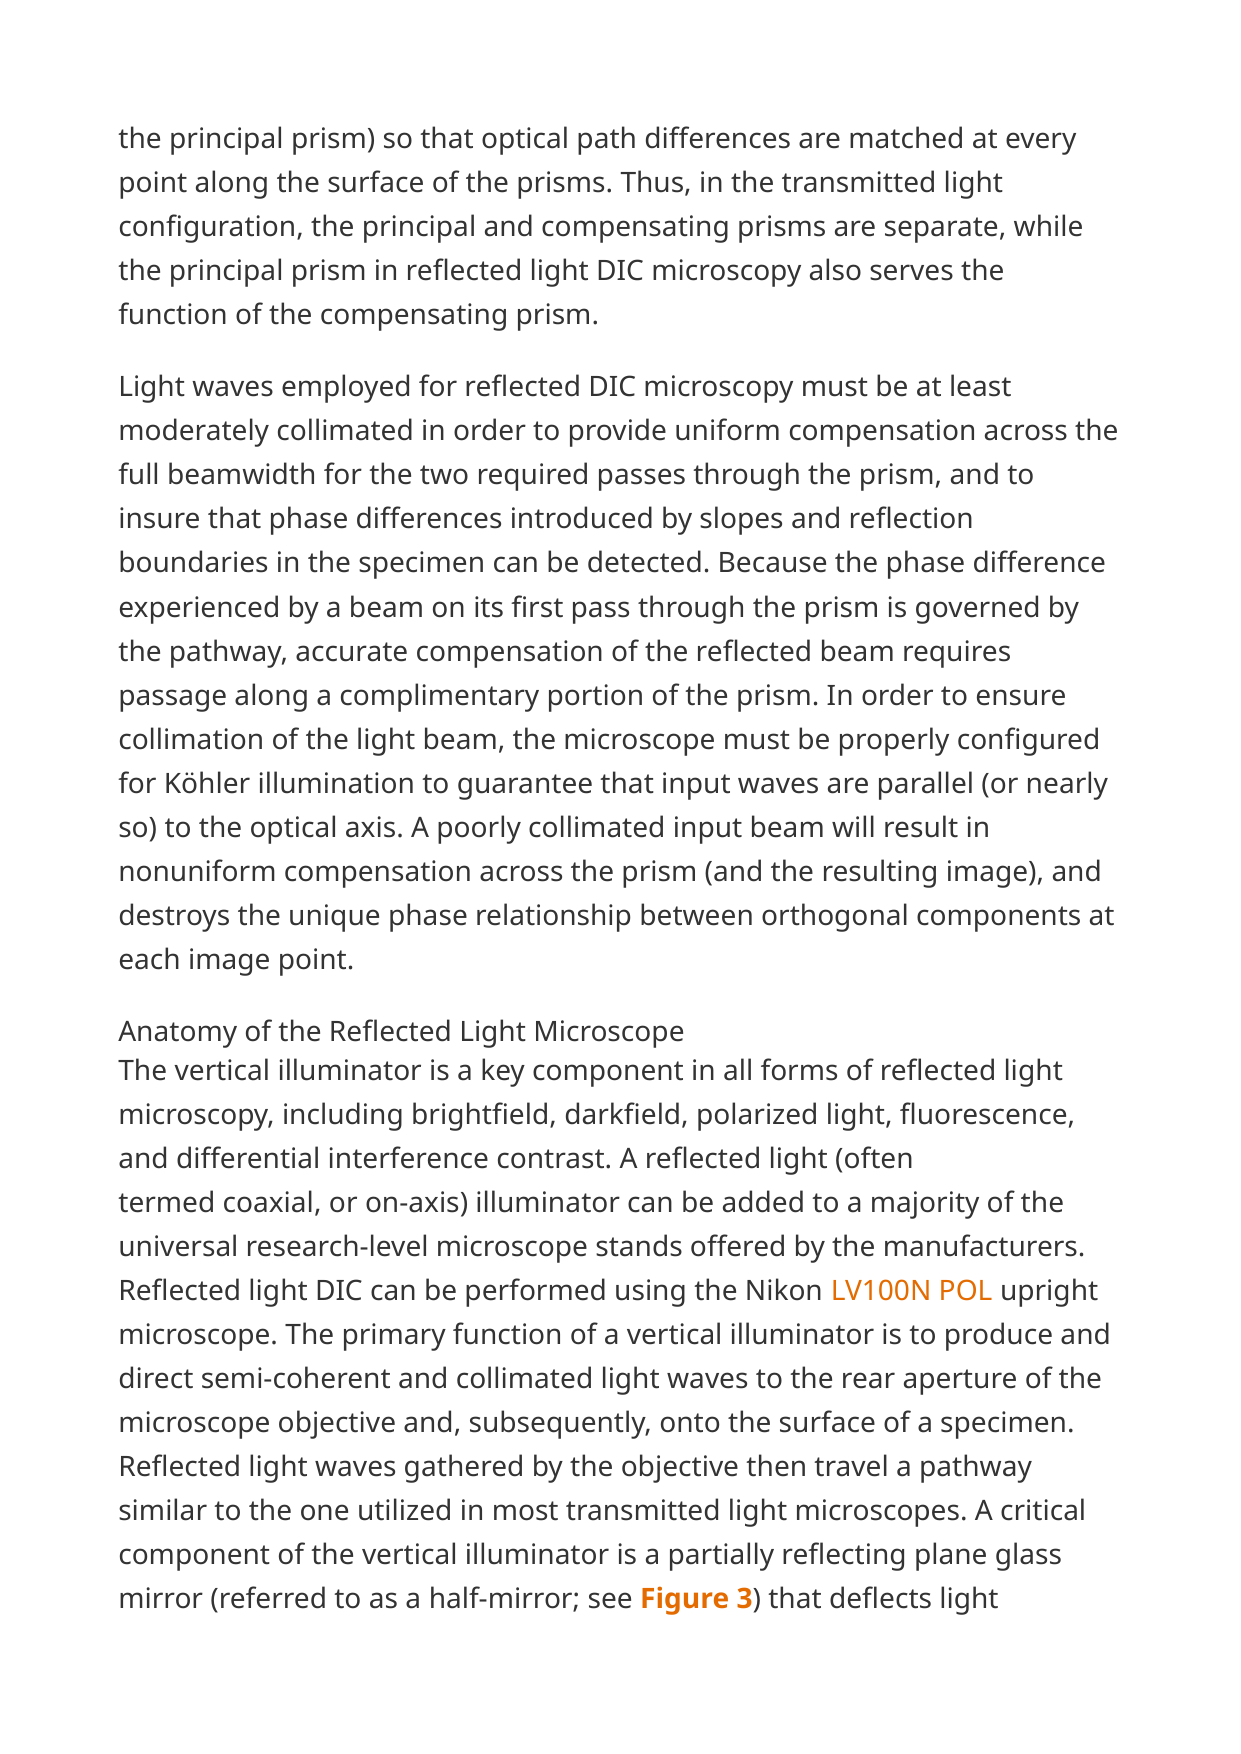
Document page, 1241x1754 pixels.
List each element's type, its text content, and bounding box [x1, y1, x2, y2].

text The vertical illuminator is a key component in all forms of reflected light microscopy, including brightfield, darkfield, polarized light, fluorescence, and differential interference contrast. A reflected light (often termed coaxial, or on-axis) illuminator can be added to a majority of the universal research-level microscope stands offered by the manufacturers. Reflected light DIC can be performed using the Nikon LV100N POL upright microscope. The primary function of a vertical illuminator is to produce and direct semi-coherent and collimated light waves to the rear aperture of the microscope objective and, subsequently, onto the surface of a specimen. Reflected light waves gathered by the objective then travel a pathway similar to the one utilized in most transmitted light microscopes. A critical component of the vertical illuminator is a partially reflecting plane glass mirror (referred to as a half-mirror; see Figure 3) that deflects light [118, 1050, 1122, 1617]
text the principal prism) so that optical path differences are matched at every point along the surface of the prisms. Thus, in the transmitted light configuration, the principal and compensating prisms are separate, while the principal prism in reflected light DIC microscopy also serves the function of the compensating prism. [118, 118, 1122, 333]
text Light waves employed for reflected DIC microscopy must be at least moderately collimated in order to provide uniform compensation across the full beamwidth for the two required passes through the prism, and to insure that phase differences introduced by slopes and reflection boundaries in the specimen can be detected. Because the phase difference experienced by a beam on its first pass through the prism is governed by the pathway, accurate compensation of the reflected beam requires passage along a complimentary portion of the prism. In order to ensure collimation of the light beam, the microscope must be properly configured for Köhler illumination to guarantee that input waves are parallel (or nearly so) to the optical axis. A poorly collimated input beam will result in nonuniform compensation across the prism (and the resulting image), and destroys the unique phase relationship between orthogonal components at each image point. [118, 367, 1122, 978]
subtitle Anatomy of the Reflected Light Microscope [118, 1012, 1122, 1050]
